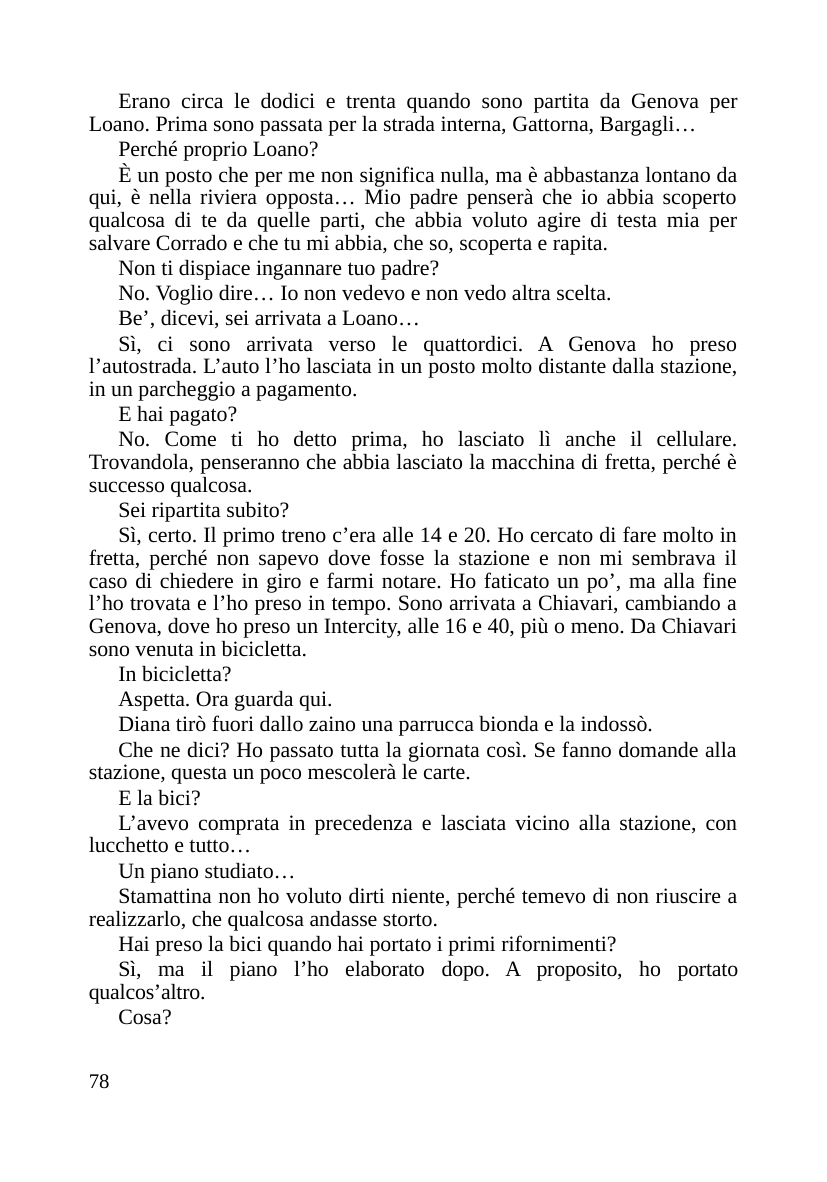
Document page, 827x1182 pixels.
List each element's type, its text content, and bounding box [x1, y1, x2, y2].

text Cosa? [88, 1004, 738, 1029]
text Perché proprio Loano? [88, 136, 738, 162]
text E la bici? [88, 784, 738, 810]
text Sì, ci sono arrivata verso le quattordici. A Genova ho preso l’autostrada. L’auto l’ho lasciata in un posto molto distante dalla stazione, in un parcheggio a pagamento. [88, 331, 738, 401]
text Be’, dicevi, sei arrivata a Loano… [88, 305, 738, 331]
text No. Come ti ho detto prima, ho lasciato lì anche il cellulare. Trovandola, penseranno che abbia lasciato la macchina di fretta, perché è successo qualcosa. [88, 426, 738, 497]
text E hai pagato? [88, 401, 738, 426]
text Sì, certo. Il primo treno c’era alle 14 e 20. Ho cercato di fare molto in fretta, perché non sapevo dove fosse la stazione e non mi sembrava il caso di chiedere in giro e farmi notare. Ho faticato un po’, ma alla fine l’ho trovata e l’ho preso in tempo. Sono arrivata a Chiavari, cambiando a Genova, dove ho preso un Intercity, alle 16 e 40, più o meno. Da Chiavari sono venuta in bicicletta. [88, 522, 738, 661]
text No. Voglio dire… Io non vedevo e non vedo altra scelta. [88, 280, 738, 305]
text È un posto che per me non significa nulla, ma è abbastanza lontano da qui, è nella riviera opposta… Mio padre penserà che io abbia scoperto qualcosa di te da quelle parti, che abbia voluto agire di testa mia per salvare Corrado e che tu mi abbia, che so, scoperta e rapita. [88, 162, 738, 255]
text L’avevo comprata in precedenza e lasciata vicino alla stazione, con lucchetto e tutto… [88, 810, 738, 858]
text Diana tirò fuori dallo zaino una parrucca bionda e la indossò. [88, 711, 738, 737]
text Sì, ma il piano l’ho elaborato dopo. A proposito, ho portato qualcos’altro. [88, 956, 738, 1004]
text Un piano studiato… [88, 858, 738, 883]
text Aspetta. Ora guarda qui. [88, 686, 738, 711]
text Che ne dici? Ho passato tutta la giornata così. Se fanno domande alla stazione, questa un poco mescolerà le carte. [88, 737, 738, 784]
text Non ti dispiace ingannare tuo padre? [88, 255, 738, 280]
text Sei ripartita subito? [88, 497, 738, 522]
text Hai preso la bici quando hai portato i primi rifornimenti? [88, 931, 738, 956]
text Erano circa le dodici e trenta quando sono partita da Genova per Loano. Prima sono passata per la strada interna, Gattorna, Bargagli… [88, 88, 738, 136]
text Stamattina non ho voluto dirti niente, perché temevo di non riuscire a realizzarlo, che qualcosa andasse storto. [88, 883, 738, 931]
text In bicicletta? [88, 661, 738, 686]
